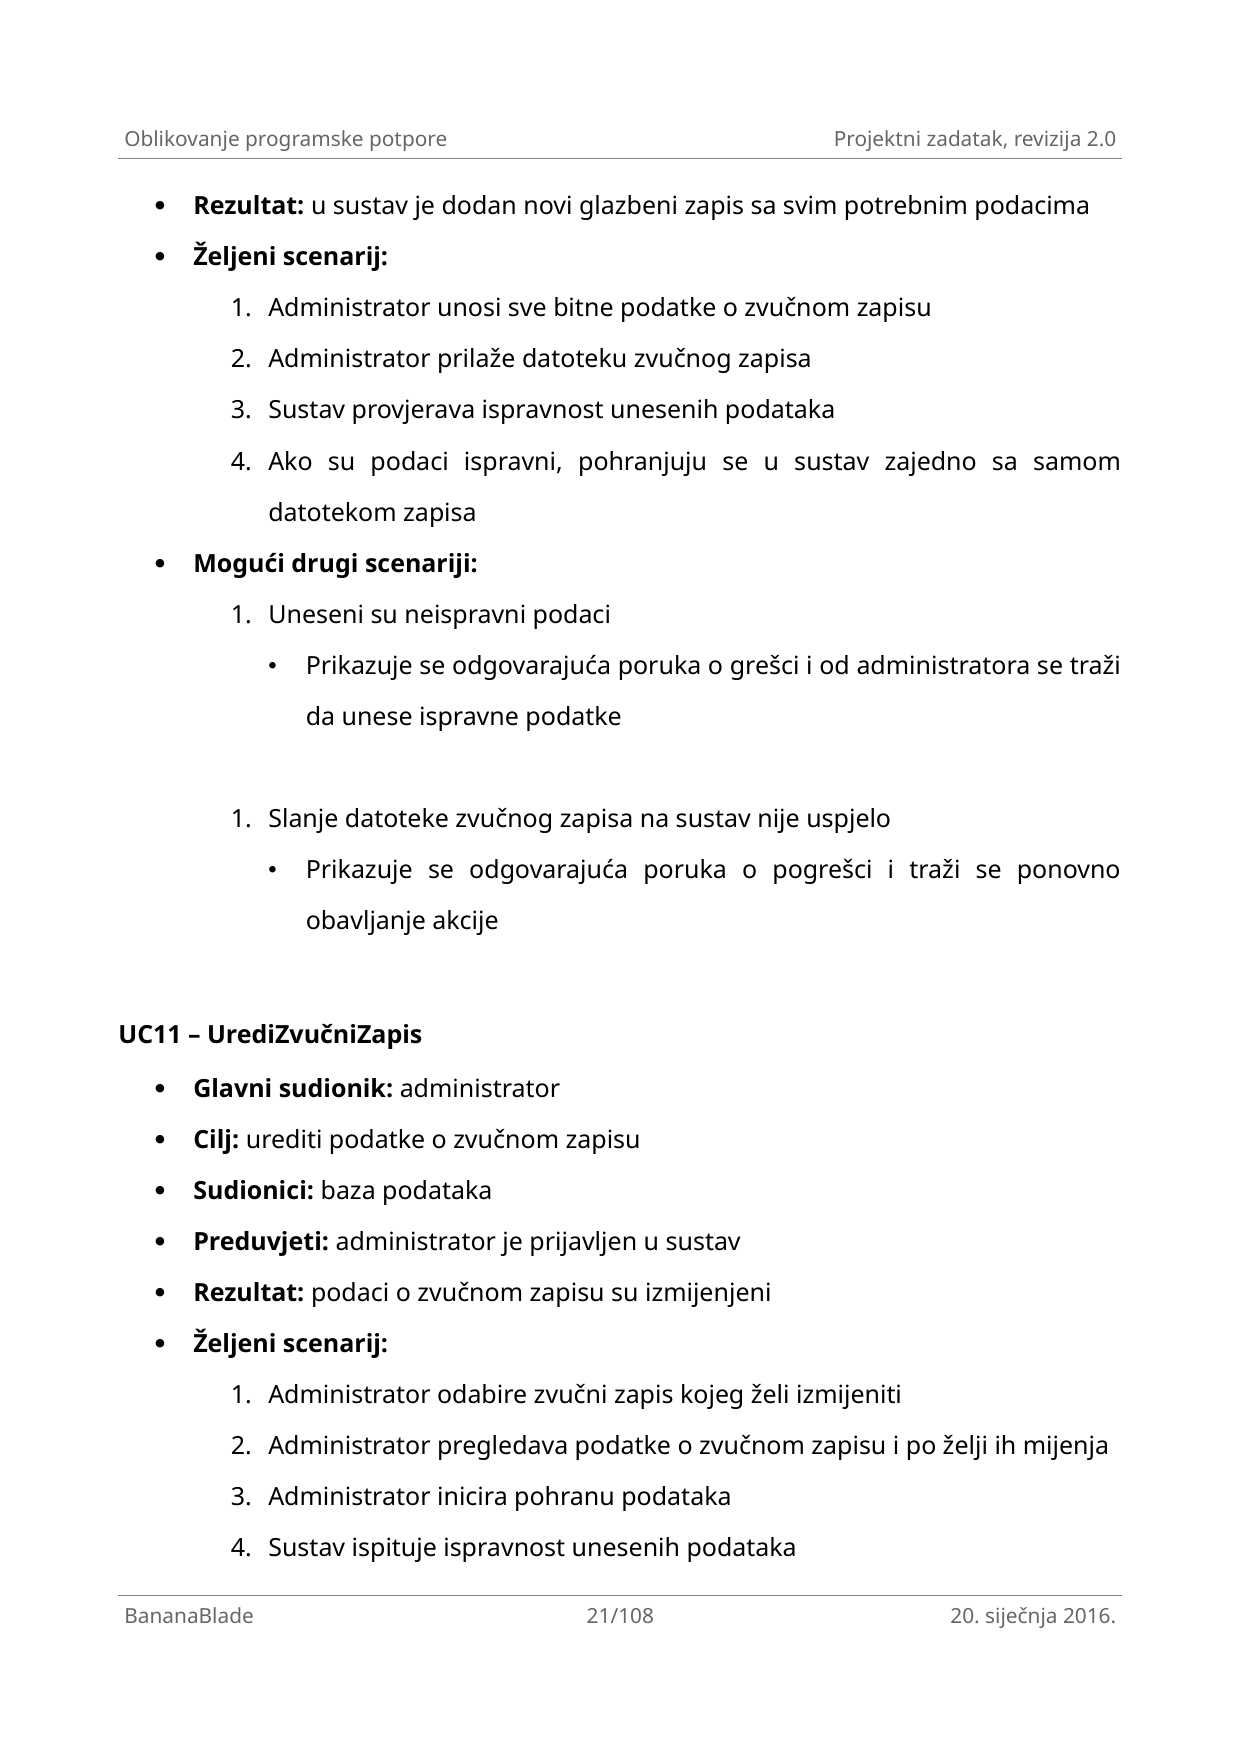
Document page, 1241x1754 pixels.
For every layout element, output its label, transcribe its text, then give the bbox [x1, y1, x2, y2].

list Željeni scenarij: [156, 1326, 1122, 1360]
list Sudionici: baza podataka [156, 1173, 1122, 1207]
list Prikazuje se odgovarajuća poruka o grešci i od administratora se traži da unese ispravne podatke [268, 647, 1122, 732]
list Sustav ispituje ispravnost unesenih podataka [231, 1530, 1122, 1564]
list Glavni sudionik: administrator [156, 1071, 1122, 1104]
list Cilj: urediti podatke o zvučnom zapisu [156, 1122, 1122, 1156]
list Uneseni su neispravni podaci [231, 596, 1122, 630]
list Administrator pregledava podatke o zvučnom zapisu i po želji ih mijenja [231, 1428, 1122, 1462]
list Slanje datoteke zvučnog zapisa na sustav nije uspjelo [231, 801, 1122, 834]
subtitle UC11 – UrediZvučniZapis [118, 1017, 1122, 1051]
list Rezultat: podaci o zvučnom zapisu su izmijenjeni [156, 1275, 1122, 1309]
list Rezultat: u sustav je dodan novi glazbeni zapis sa svim potrebnim podacima [156, 188, 1122, 222]
list Prikazuje se odgovarajuća poruka o pogrešci i traži se ponovno obavljanje akcije [268, 852, 1122, 937]
list Željeni scenarij: [156, 239, 1122, 273]
list Administrator prilaže datoteku zvučnog zapisa [231, 341, 1122, 375]
list Administrator unosi sve bitne podatke o zvučnom zapisu [231, 290, 1122, 324]
list Administrator inicira pohranu podataka [231, 1479, 1122, 1513]
list Sustav provjerava ispravnost unesenih podataka [231, 392, 1122, 426]
list Preduvjeti: administrator je prijavljen u sustav [156, 1224, 1122, 1258]
list Administrator odabire zvučni zapis kojeg želi izmijeniti [231, 1377, 1122, 1411]
list Ako su podaci ispravni, pohranjuju se u sustav zajedno sa samom datotekom zapisa [231, 443, 1122, 528]
list Mogući drugi scenariji: [156, 545, 1122, 579]
